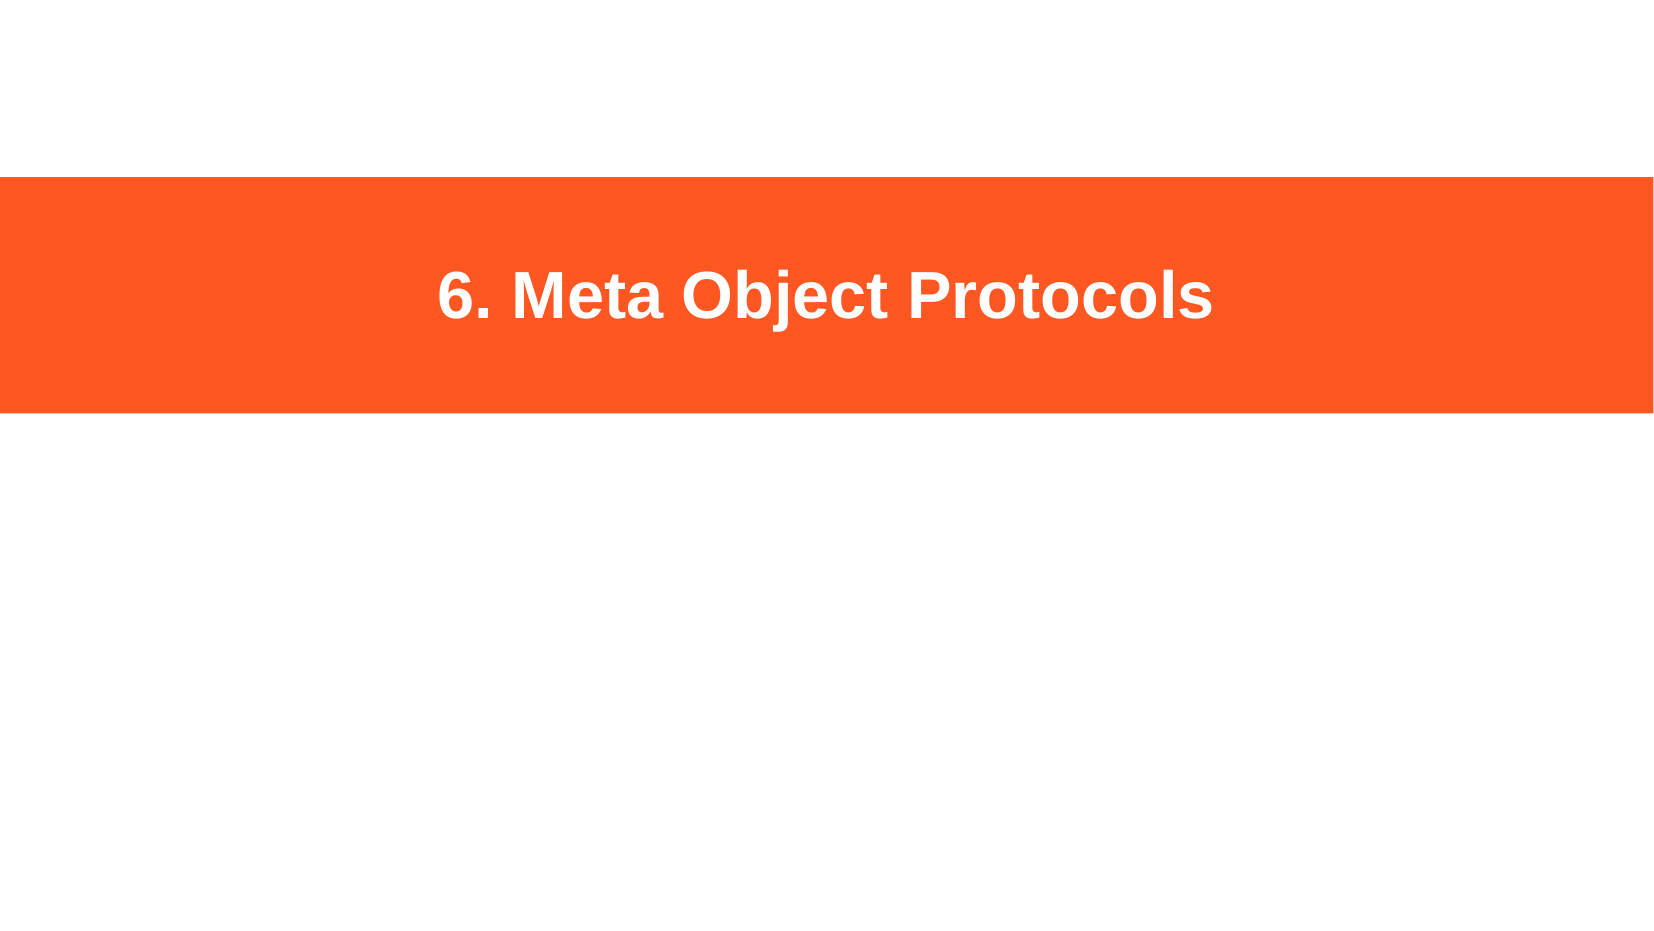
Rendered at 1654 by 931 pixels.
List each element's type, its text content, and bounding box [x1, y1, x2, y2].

title 6. Meta Object Protocols [0, 177, 1654, 414]
